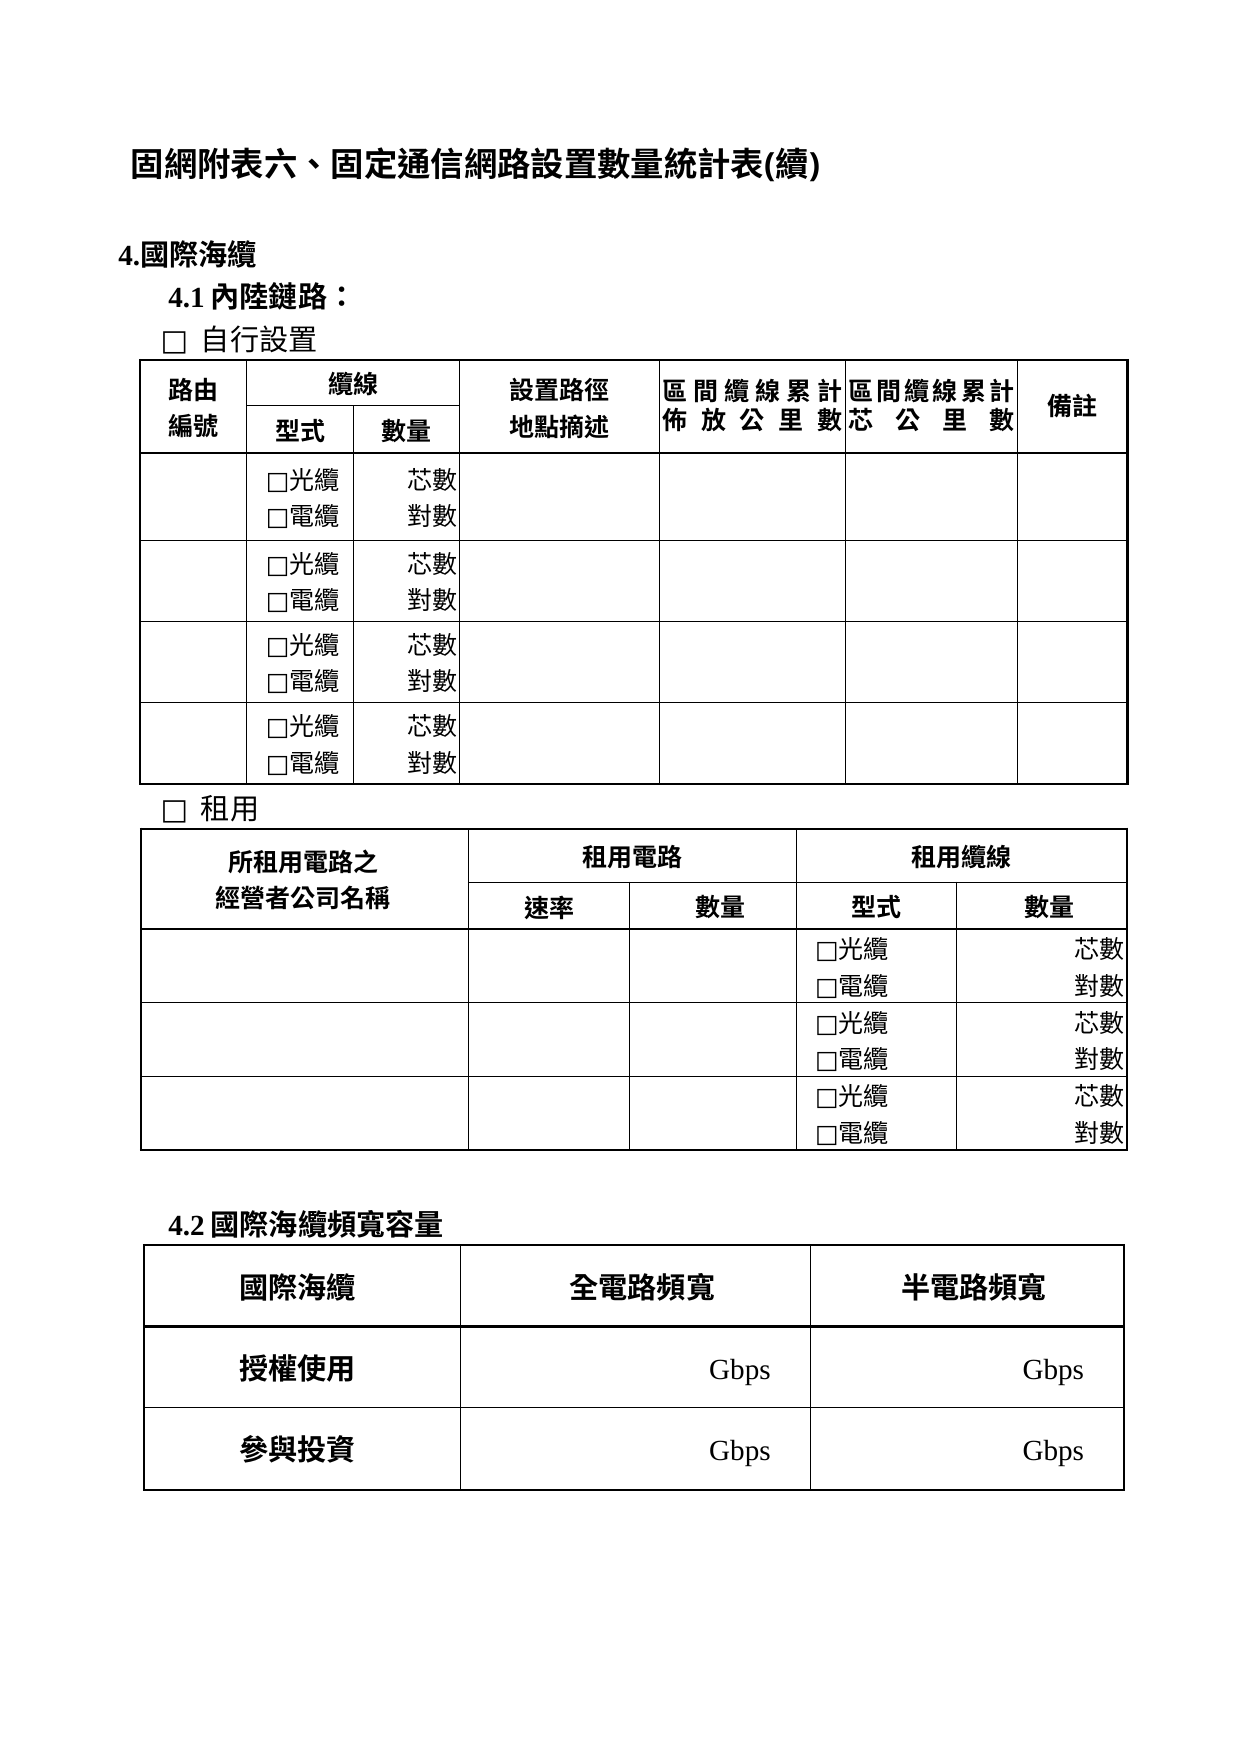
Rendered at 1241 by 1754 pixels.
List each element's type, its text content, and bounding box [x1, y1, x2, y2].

table_cell [630, 1077, 796, 1149]
table_cell [142, 1077, 468, 1149]
table_header 區間纜線累計 芯公里數 [846, 361, 1017, 452]
table_cell [846, 541, 1017, 621]
table_cell [846, 622, 1017, 702]
list 4.國際海纜 [118, 232, 1150, 274]
table_cell 數量 [957, 883, 1126, 928]
table_cell 參與投資 [145, 1408, 460, 1488]
table_cell 型式 [797, 883, 956, 928]
table_cell □光纜 □電纜 [247, 622, 353, 702]
table_cell [141, 454, 246, 539]
table_header 纜線 [247, 361, 459, 405]
table_header 所租用電路之 經營者公司名稱 [142, 830, 468, 928]
table_cell [142, 930, 468, 1002]
table_cell [1018, 454, 1126, 539]
table_cell Gbps [811, 1328, 1123, 1407]
table_header 半電路頻寬 [811, 1246, 1123, 1325]
table_cell □光纜 □電纜 [797, 1077, 956, 1149]
list 4.2國際海纜頻寬容量 [168, 1201, 1112, 1244]
table_cell 芯數 對數 [354, 703, 459, 783]
table_cell 芯數 對數 [354, 454, 459, 539]
table_cell [1018, 703, 1126, 783]
list 4.1內陸鏈路： [168, 274, 1112, 316]
table_cell [469, 930, 629, 1002]
table_cell [660, 703, 845, 783]
table_cell 型式 [247, 406, 353, 452]
table_cell Gbps [461, 1328, 810, 1407]
table_header 國際海纜 [145, 1246, 460, 1325]
table_cell [1018, 622, 1126, 702]
table_cell 授權使用 [145, 1328, 460, 1407]
table_cell [460, 622, 659, 702]
table_cell [460, 454, 659, 539]
table_cell [660, 622, 845, 702]
table_cell 芯數 對數 [957, 930, 1126, 1002]
table_cell 數量 [354, 406, 459, 452]
table_cell 芯數 對數 [354, 622, 459, 702]
table_header 租用纜線 [797, 830, 1126, 882]
table_cell Gbps [461, 1408, 810, 1488]
table_cell 速率 [469, 883, 629, 928]
table_header 租用電路 [469, 830, 796, 882]
table_cell □光纜 □電纜 [247, 541, 353, 621]
table_cell [141, 703, 246, 783]
table_cell [469, 1077, 629, 1149]
table_cell 數量 [630, 883, 796, 928]
list 自行設置 [160, 316, 1112, 359]
list 租用 [160, 785, 1112, 828]
table_cell 芯數 對數 [354, 541, 459, 621]
table_cell [141, 541, 246, 621]
table_header 路由 編號 [141, 361, 246, 452]
table_cell [630, 1003, 796, 1076]
table_cell [846, 703, 1017, 783]
table_cell □光纜 □電纜 [247, 454, 353, 539]
table_cell □光纜 □電纜 [797, 930, 956, 1002]
table_header 設置路徑 地點摘述 [460, 361, 659, 452]
table_cell [660, 454, 845, 539]
text 固網附表六、固定通信網路設置數量統計表(續) [131, 138, 1150, 186]
table_header 備註 [1018, 361, 1126, 452]
table_cell [846, 454, 1017, 539]
table_cell [630, 930, 796, 1002]
table_cell □光纜 □電纜 [247, 703, 353, 783]
table_cell [142, 1003, 468, 1076]
table_cell [660, 541, 845, 621]
table_cell [469, 1003, 629, 1076]
table_cell [460, 703, 659, 783]
table_cell Gbps [811, 1408, 1123, 1488]
table_cell □光纜 □電纜 [797, 1003, 956, 1076]
table_cell 芯數 對數 [957, 1077, 1126, 1149]
table_header 全電路頻寬 [461, 1246, 810, 1325]
table_cell [1018, 541, 1126, 621]
table_cell [141, 622, 246, 702]
table_cell [460, 541, 659, 621]
table_cell 芯數 對數 [957, 1003, 1126, 1076]
table_header 區間纜線累計 佈放公里數 [660, 361, 845, 452]
